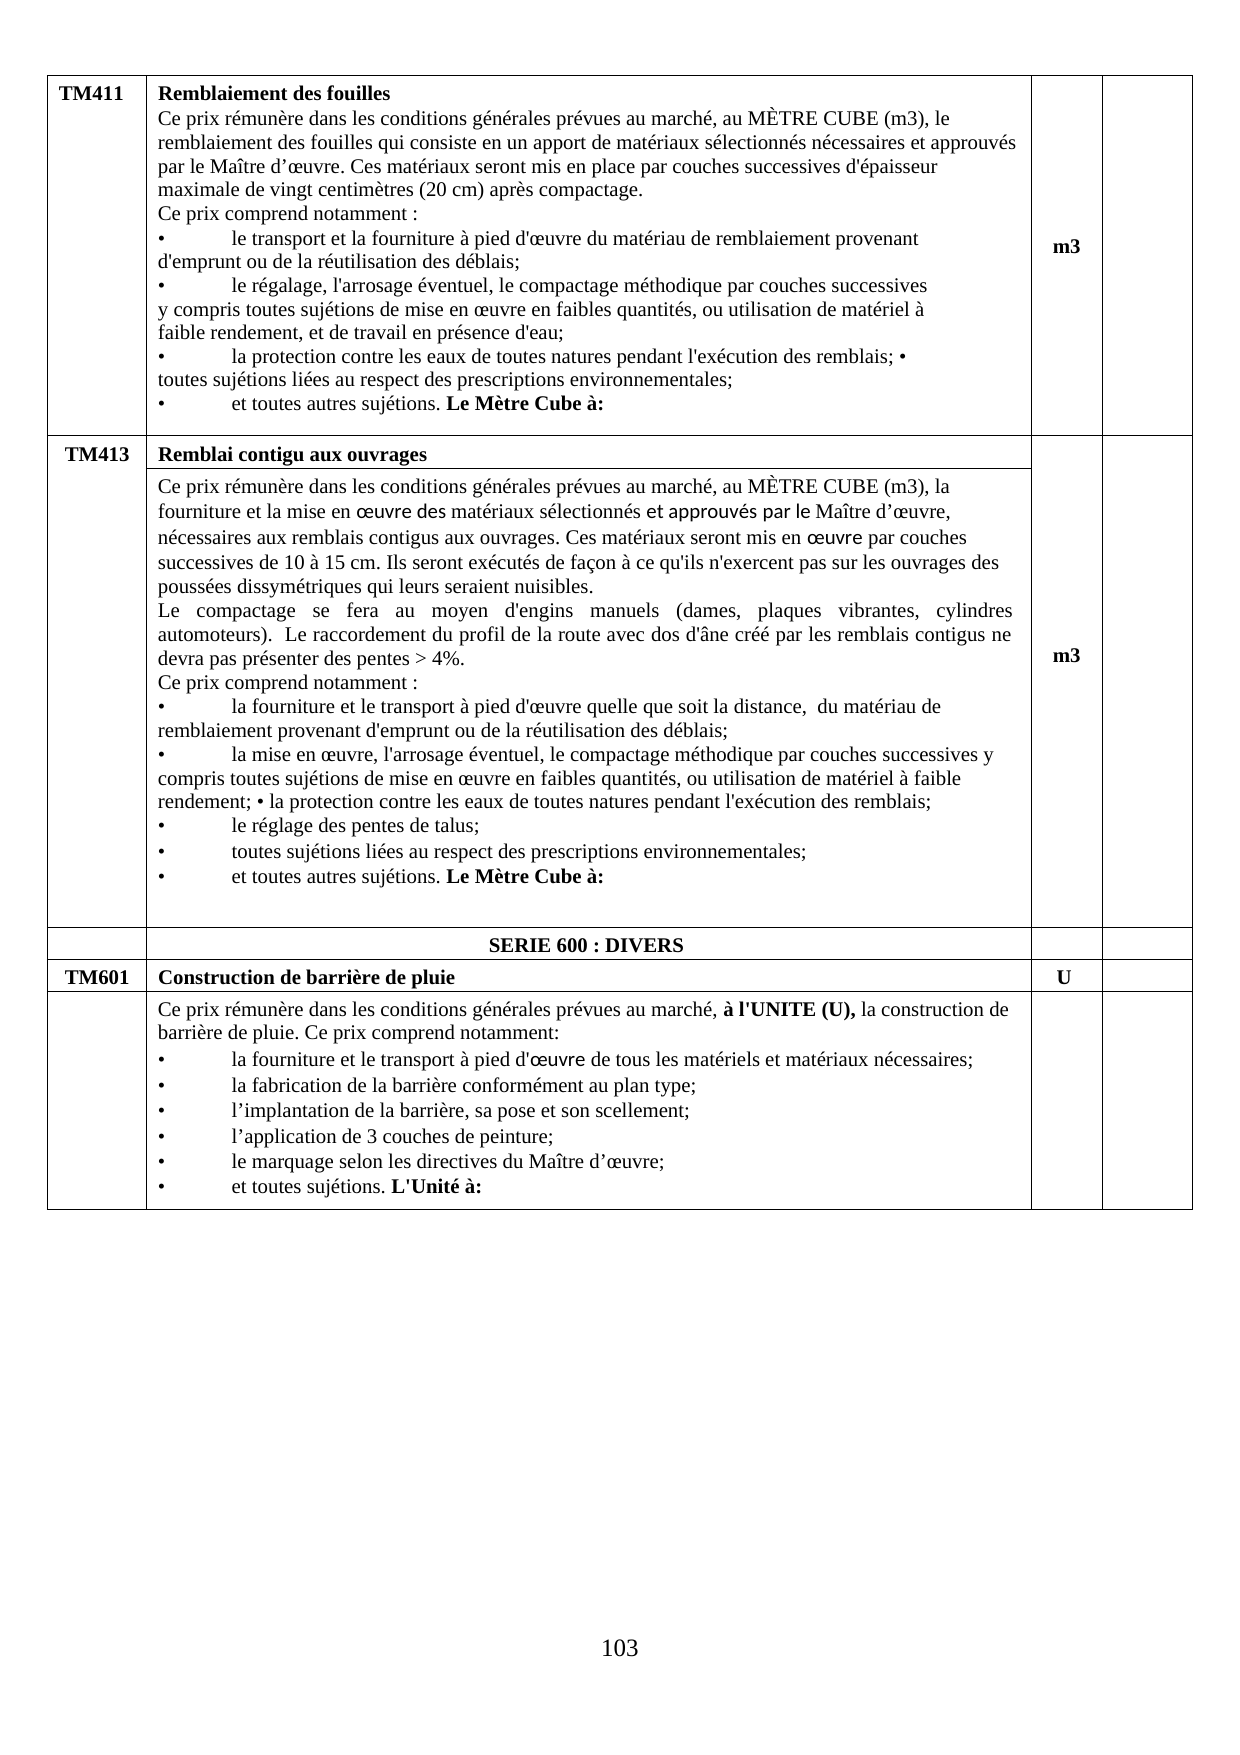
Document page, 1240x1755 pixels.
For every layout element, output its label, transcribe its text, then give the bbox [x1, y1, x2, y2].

table_cell Construction de barrière de pluie [147, 960, 1031, 991]
table_cell [1103, 928, 1192, 959]
table_cell Remblaiement des fouilles Ce prix rémunère dans les conditions générales prévues au marché, au MÈTRE CUBE (m3), le remblaiement des fouilles qui consiste en un apport de matériaux sélectionnés nécessaires et approuvés par le Maître d’œuvre. Ces matériaux seront mis en place par couches successives d'épaisseur maximale de vingt centimètres (20 cm) après compactage. Ce prix comprend notamment : le transport et la fourniture à pied d'œuvre du matériau de remblaiement provenant d'emprunt ou de la réutilisation des déblais; le régalage, l'arrosage éventuel, le compactage méthodique par couches successives y compris toutes sujétions de mise en œuvre en faibles quantités, ou utilisation de matériel à faible rendement, et de travail en présence d'eau; la protection contre les eaux de toutes natures pendant l'exécution des remblais; • toutes sujétions liées au respect des prescriptions environnementales; et toutes autres sujétions. Le Mètre Cube à: [147, 76, 1031, 435]
table_cell [1032, 928, 1102, 959]
table_cell TM413 [48, 436, 146, 927]
table_cell [1103, 76, 1192, 435]
table_cell TM601 [48, 960, 146, 991]
table_cell [1032, 992, 1102, 1209]
table_cell m3 [1032, 436, 1102, 927]
table_cell [48, 928, 146, 959]
table_cell [48, 992, 146, 1209]
table_cell [1103, 436, 1192, 927]
table_cell Ce prix rémunère dans les conditions générales prévues au marché, au MÈTRE CUBE (m3), la fourniture et la mise en œuvre des matériaux sélectionnés et approuvés par le Maître d’œuvre, nécessaires aux remblais contigus aux ouvrages. Ces matériaux seront mis en œuvre par couches successives de 10 à 15 cm. Ils seront exécutés de façon à ce qu'ils n'exercent pas sur les ouvrages des poussées dissymétriques qui leurs seraient nuisibles. Le compactage se fera au moyen d'engins manuels (dames, plaques vibrantes, cylindres automoteurs). Le raccordement du profil de la route avec dos d'âne créé par les remblais contigus ne devra pas présenter des pentes > 4%. Ce prix comprend notamment : la fourniture et le transport à pied d'œuvre quelle que soit la distance, du matériau de remblaiement provenant d'emprunt ou de la réutilisation des déblais; la mise en œuvre, l'arrosage éventuel, le compactage méthodique par couches successives y compris toutes sujétions de mise en œuvre en faibles quantités, ou utilisation de matériel à faible rendement; • la protection contre les eaux de toutes natures pendant l'exécution des remblais; le réglage des pentes de talus; toutes sujétions liées au respect des prescriptions environnementales; et toutes autres sujétions. Le Mètre Cube à: [147, 469, 1031, 927]
table_cell [1103, 992, 1192, 1209]
table_cell U [1032, 960, 1102, 991]
table_cell Remblai contigu aux ouvrages [147, 436, 1031, 467]
table_cell m3 [1032, 76, 1102, 435]
table_cell Ce prix rémunère dans les conditions générales prévues au marché, à l'UNITE (U), la construction de barrière de pluie. Ce prix comprend notamment: la fourniture et le transport à pied d'œuvre de tous les matériels et matériaux nécessaires; la fabrication de la barrière conformément au plan type; l’implantation de la barrière, sa pose et son scellement; l’application de 3 couches de peinture; le marquage selon les directives du Maître d’œuvre; et toutes sujétions. L'Unité à: [147, 992, 1031, 1209]
table_cell [1103, 960, 1192, 991]
table_cell SERIE 600 : DIVERS [147, 928, 1031, 959]
table_cell TM411 [48, 76, 146, 435]
